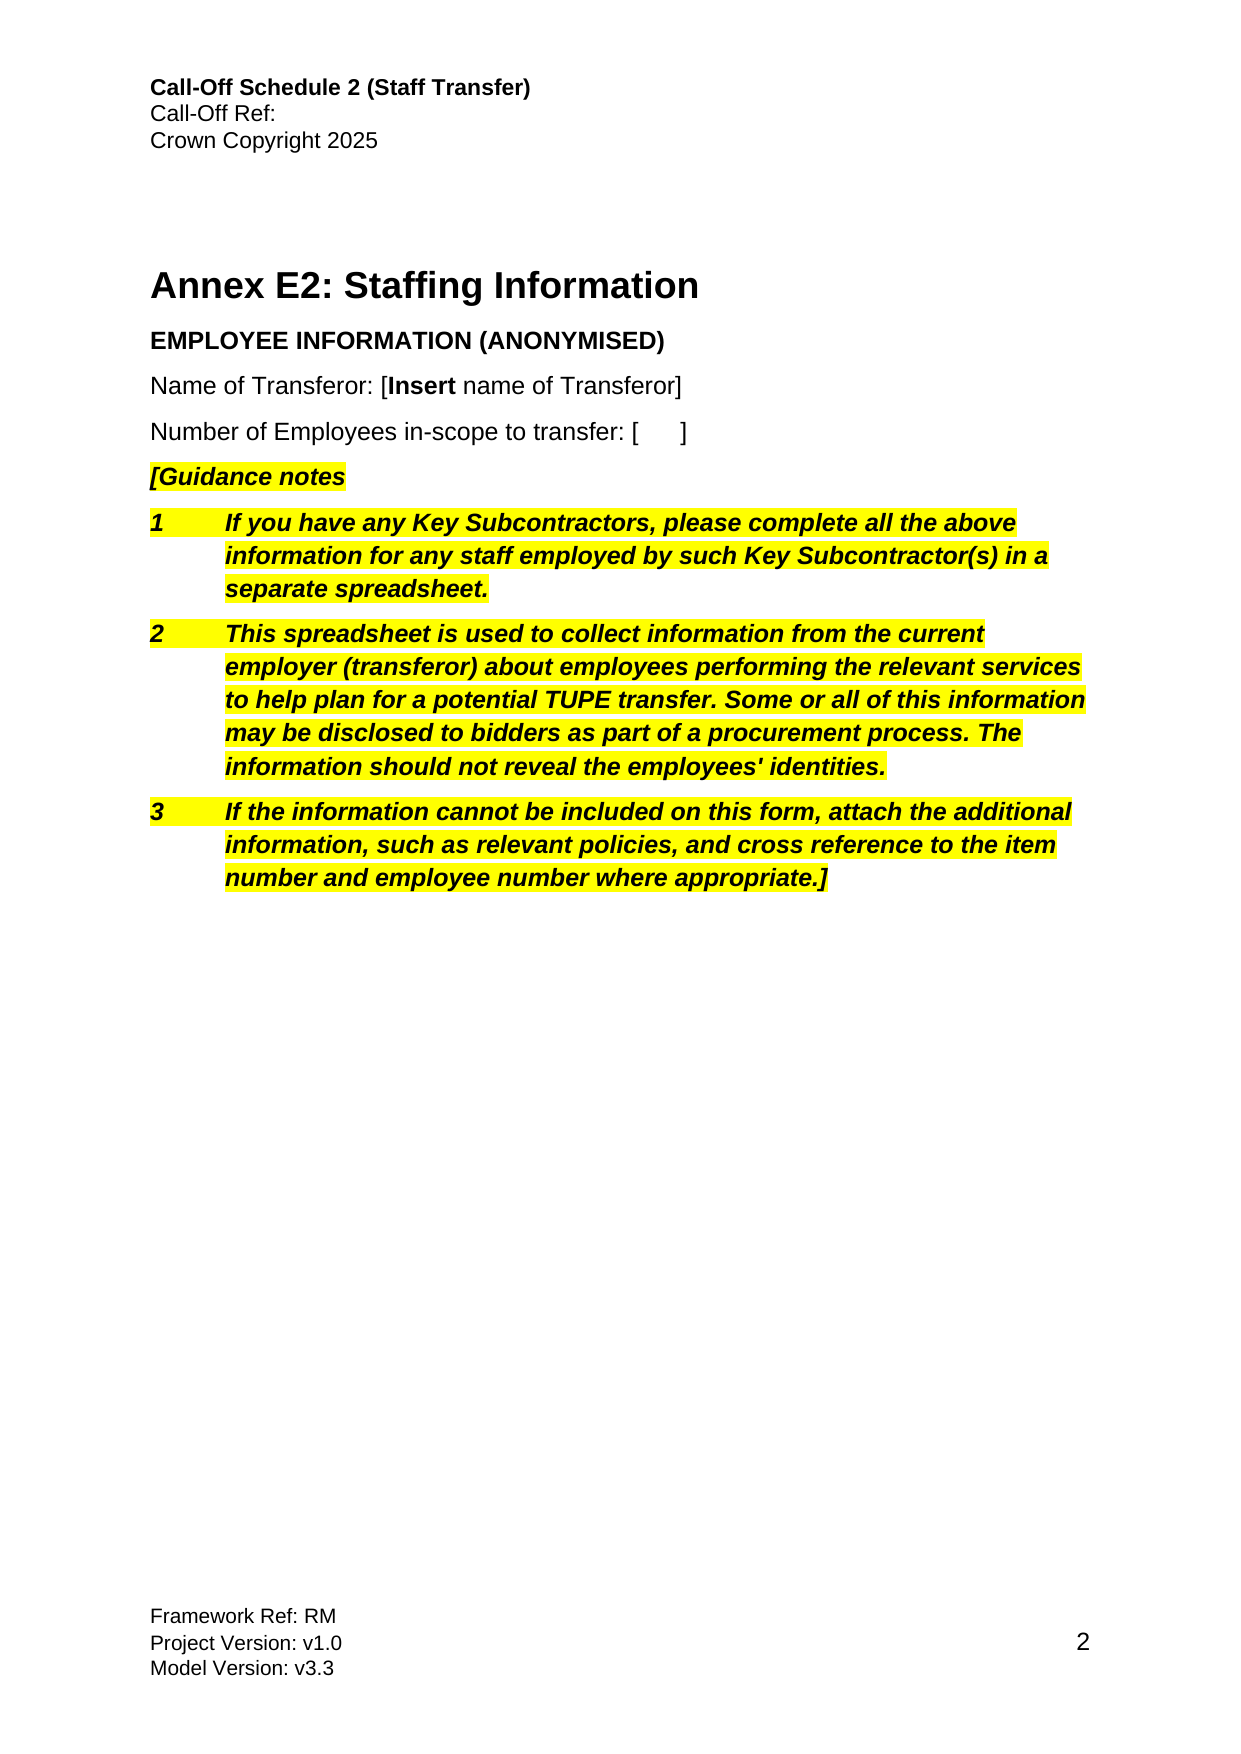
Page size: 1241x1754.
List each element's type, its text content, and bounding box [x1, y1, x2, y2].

text [Guidance notes [150, 462, 1090, 491]
list If the information cannot be included on this form, attach the additional information, such as relevant policies, and cross reference to the item number and employee number where appropriate.] [150, 797, 1090, 892]
list This spreadsheet is used to collect information from the current employer (transferor) about employees performing the relevant services to help plan for a potential TUPE transfer. Some or all of this information may be disclosed to bidders as part of a procurement process. The information should not reveal the employees' identities. [150, 619, 1090, 780]
text Name of Transferor: [Insert name of Transferor] [150, 371, 1090, 400]
text EMPLOYEE INFORMATION (ANONYMISED) [150, 326, 1090, 354]
text Number of Employees in-scope to transfer: [ ] [150, 417, 1090, 446]
list If you have any Key Subcontractors, please complete all the above information for any staff employed by such Key Subcontractor(s) in a separate spreadsheet. [150, 508, 1090, 603]
text Annex E2: Staffing Information [150, 264, 1090, 307]
